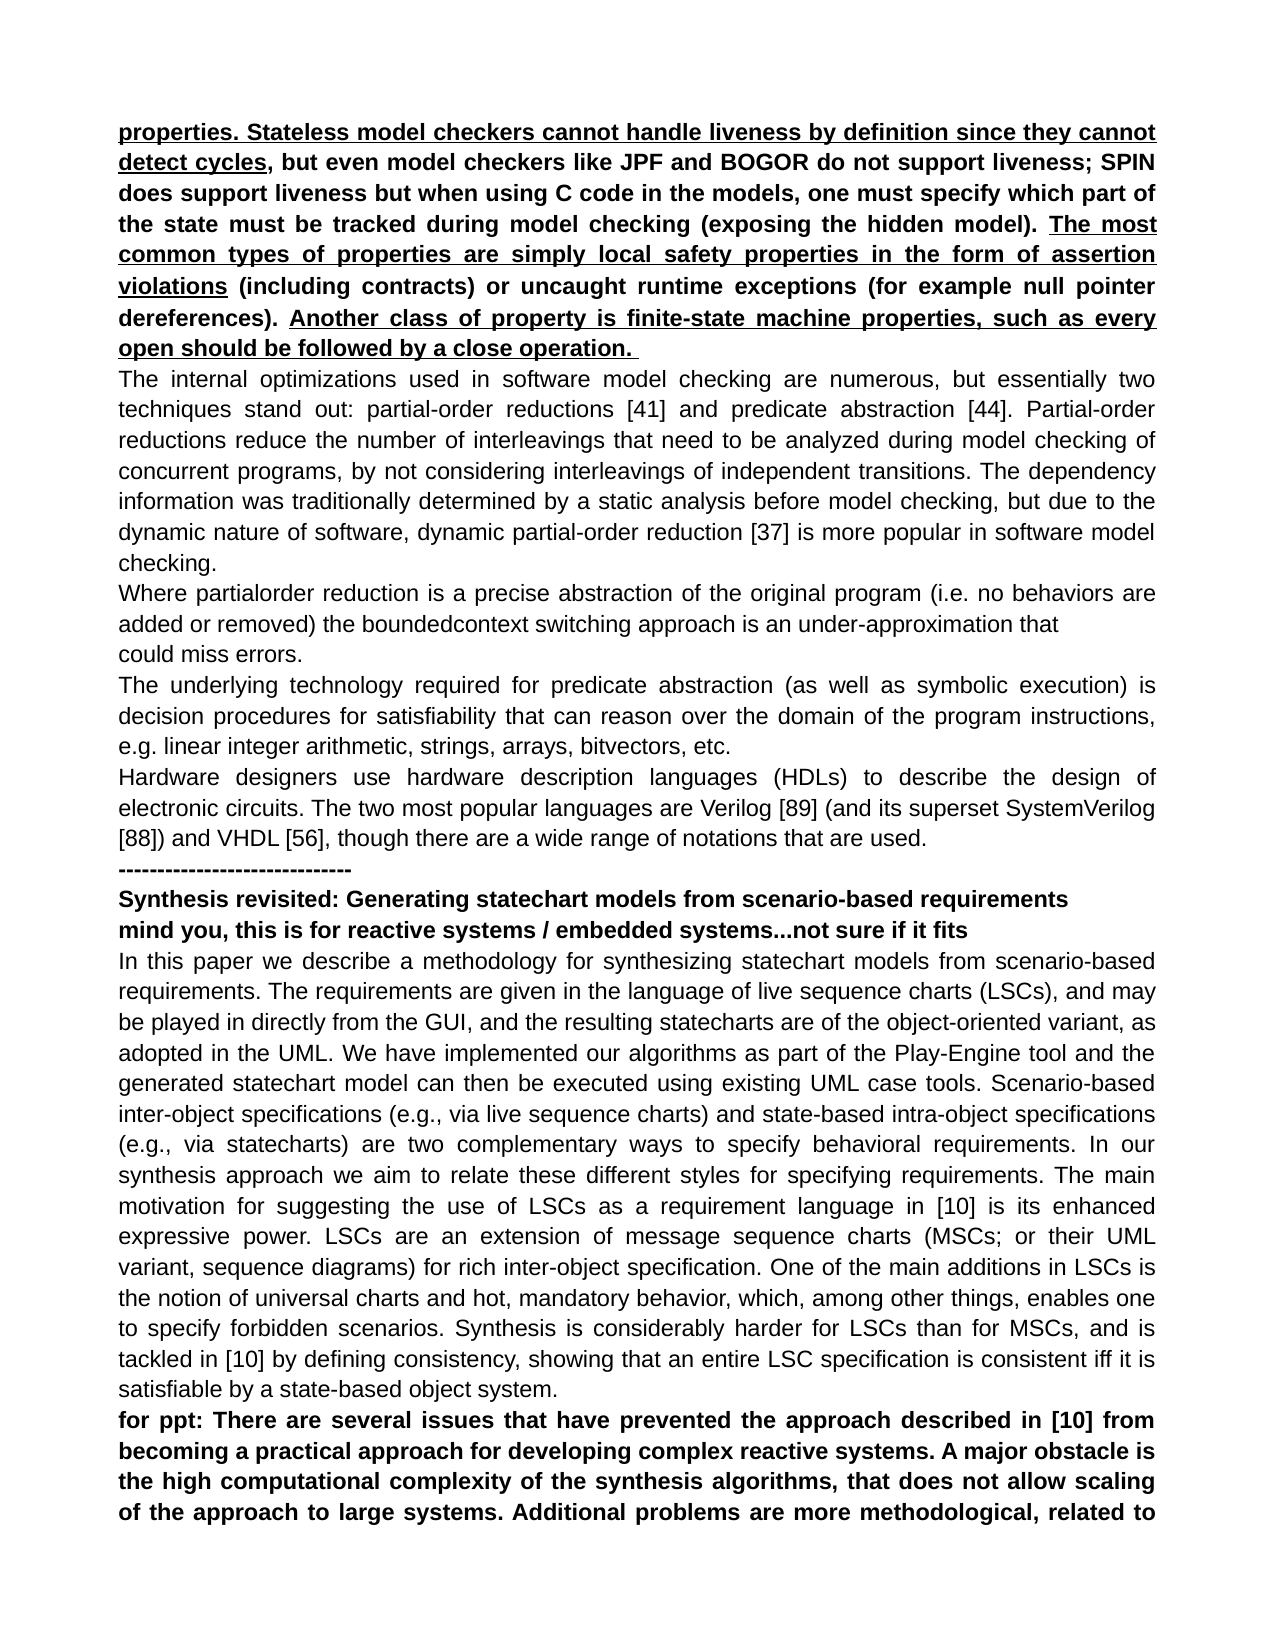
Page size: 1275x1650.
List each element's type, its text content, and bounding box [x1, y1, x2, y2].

text violations (including contracts) or uncaught runtime exceptions (for example null pointer dereferences). Another class of property is finite-state machine properties, such as every open should be followed by a close operation. [118, 265, 1157, 361]
text ------------------------------ [118, 855, 1157, 882]
text The internal optimizations used in software model checking are numerous, but essentially two techniques stand out: partial-order reductions [41] and predicate abstraction [44]. Partial-order reductions reduce the number of interleavings that need to be analyzed during model checking of concurrent programs, by not considering interleavings of independent transitions. The dependency information was traditionally determined by a static analysis before model checking, but due to the dynamic nature of software, dynamic partial-order reduction [37] is more popular in software model checking. [118, 365, 1157, 576]
text The underlying technology required for predicate abstraction (as well as symbolic execution) is decision procedures for satisfiability that can reason over the domain of the program instructions, e.g. linear integer arithmetic, strings, arrays, bitvectors, etc. [118, 671, 1157, 759]
text for ppt: There are several issues that have prevented the approach described in [10] from becoming a practical approach for developing complex reactive systems. A major obstacle is the high computational complexity of the synthesis algorithms, that does not allow scaling of the approach to large systems. Additional problems are more methodological, related to [118, 1406, 1157, 1525]
text detect cycles, but even model checkers like JPF and BOGOR do not support liveness; SPIN does support liveness but when using C code in the models, one must specify which part of the state must be tracked during model checking (exposing the hidden model). The most common types of properties are simply local safety properties in the form of assertion [118, 143, 1157, 264]
text Synthesis revisited: Generating statechart models from scenario-based requirements [118, 886, 1157, 913]
text In this paper we describe a methodology for synthesizing statechart models from scenario-based requirements. The requirements are given in the language of live sequence charts (LSCs), and may be played in directly from the GUI, and the resulting statecharts are of the object-oriented variant, as adopted in the UML. We have implemented our algorithms as part of the Play-Engine tool and the generated statechart model can then be executed using existing UML case tools. Scenario-based inter-object specifications (e.g., via live sequence charts) and state-based intra-object specifications (e.g., via statecharts) are two complementary ways to specify behavioral requirements. In our synthesis approach we aim to relate these different styles for specifying requirements. The main motivation for suggesting the use of LSCs as a requirement language in [10] is its enhanced expressive power. LSCs are an extension of message sequence charts (MSCs; or their UML variant, sequence diagrams) for rich inter-object specification. One of the main additions in LSCs is the notion of universal charts and hot, mandatory behavior, which, among other things, enables one to specify forbidden scenarios. Synthesis is considerably harder for LSCs than for MSCs, and is tackled in [10] by defining consistency, showing that an entire LSC specification is consistent iff it is satisfiable by a state-based object system. [118, 947, 1157, 1403]
text could miss errors. [118, 641, 1157, 668]
text mind you, this is for reactive systems / embedded systems...not sure if it fits [118, 916, 1157, 943]
text Where partialorder reduction is a precise abstraction of the original program (i.e. no behaviors are added or removed) the boundedcontext switching approach is an under-approximation that [118, 579, 1157, 637]
text Hardware designers use hardware description languages (HDLs) to describe the design of electronic circuits. The two most popular languages are Verilog [89] (and its superset SystemVerilog [88]) and VHDL [56], though there are a wide range of notations that are used. [118, 763, 1157, 851]
text properties. Stateless model checkers cannot handle liveness by definition since they cannot [118, 118, 1157, 142]
